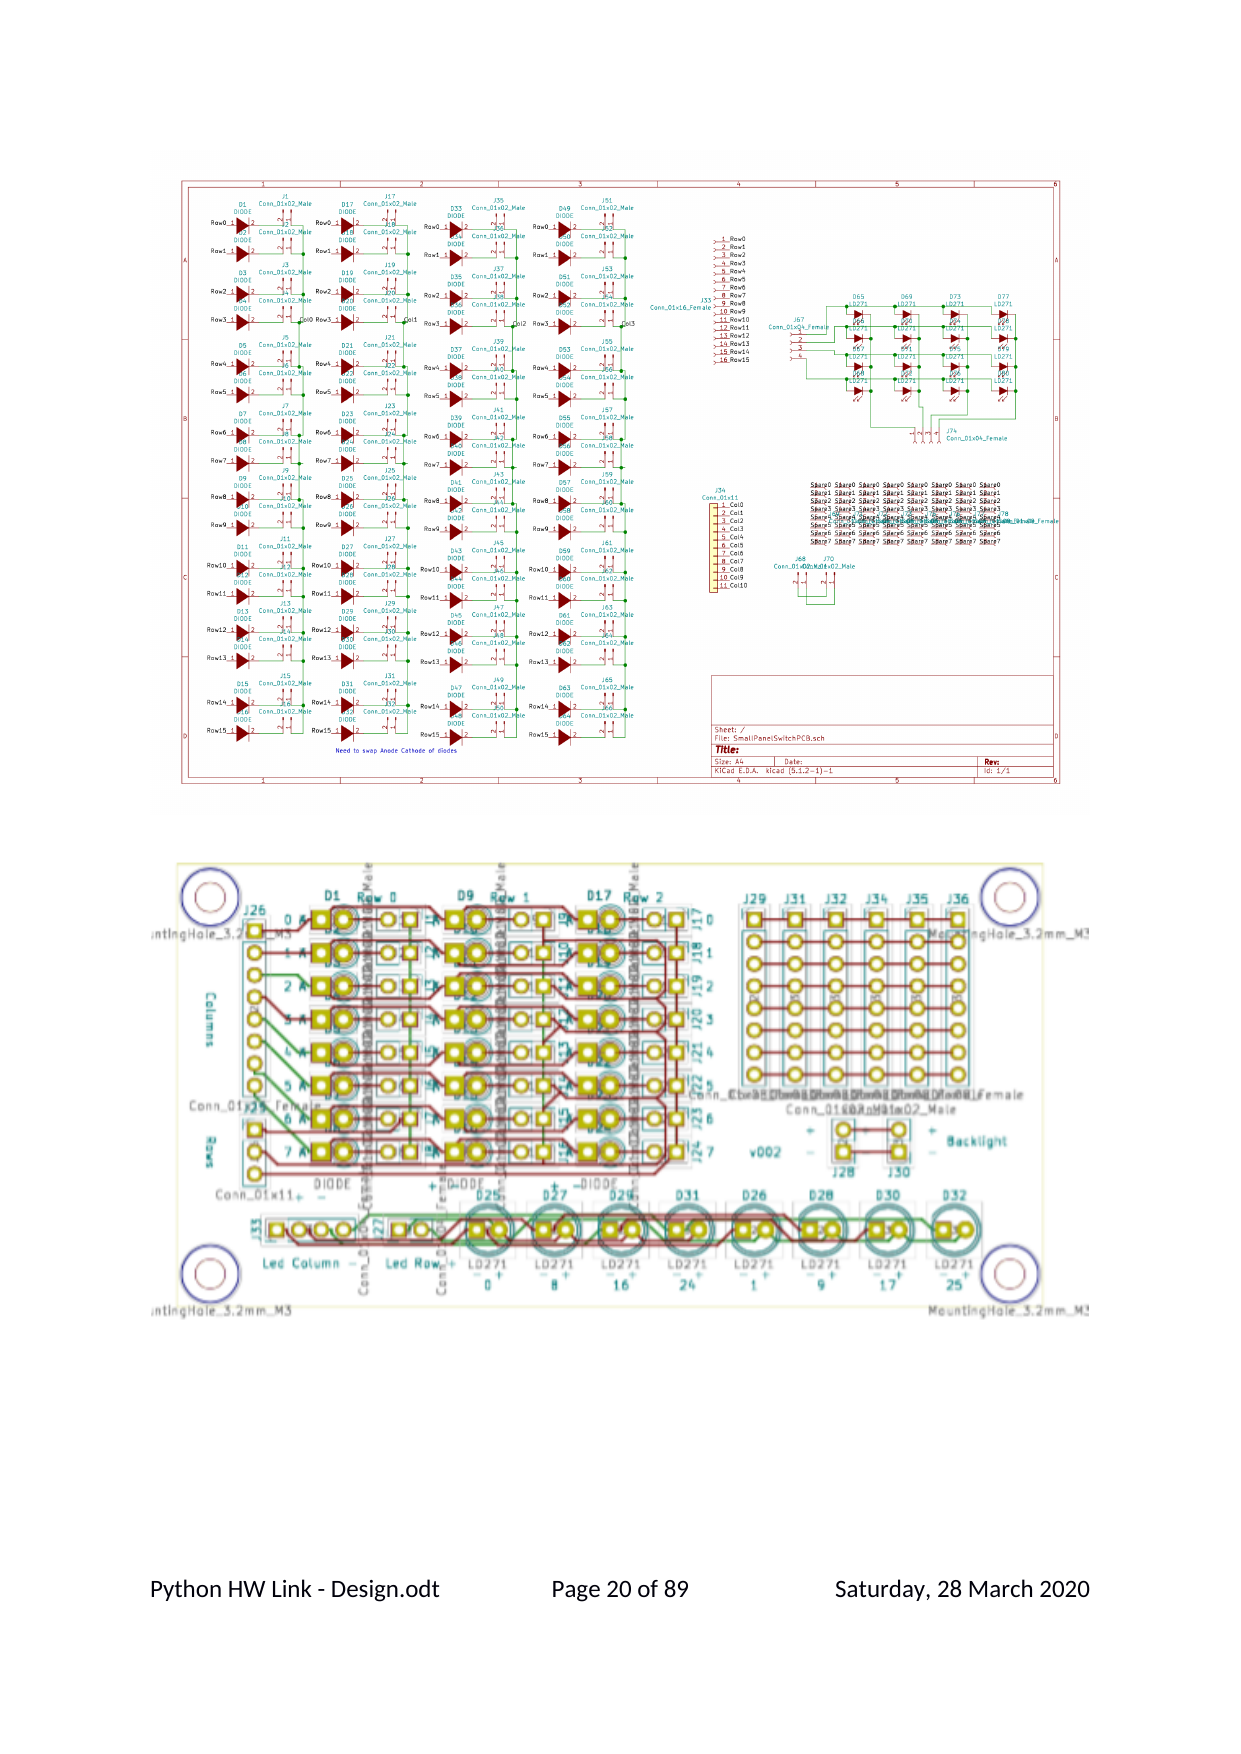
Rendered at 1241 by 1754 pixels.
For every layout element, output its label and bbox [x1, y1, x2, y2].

picture [151, 845, 1089, 1333]
picture [150, 150, 1091, 815]
